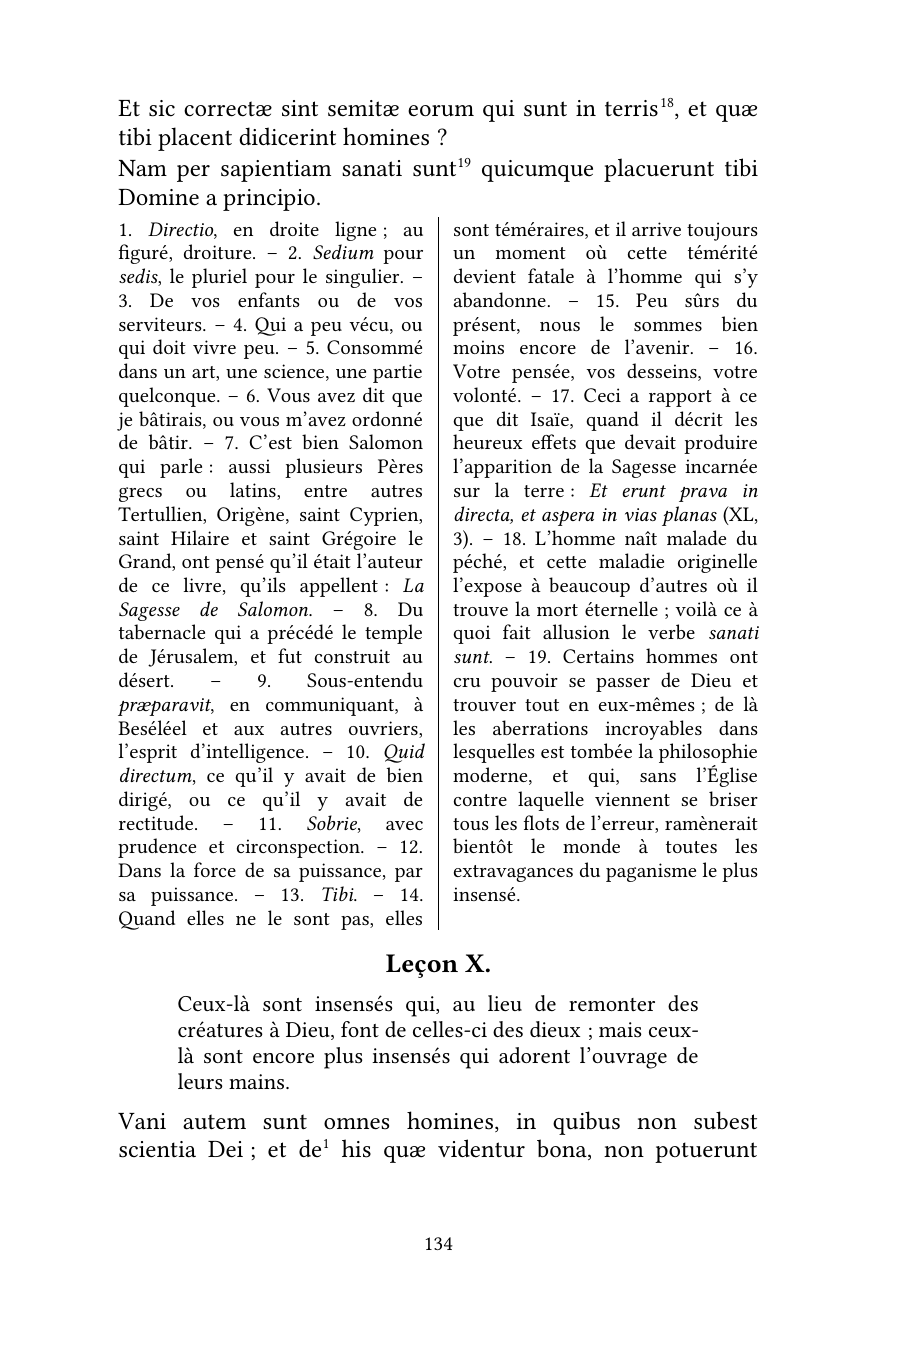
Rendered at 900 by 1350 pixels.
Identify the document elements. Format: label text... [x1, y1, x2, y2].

text sont téméraires, et il arrive toujours un moment où cette témérité devient fatale à l’homme qui s’y abandonne. – 15. Peu sûrs du présent, nous le sommes bien moins encore de l’avenir. – 16. Votre pensée, vos desseins, votre volonté. – 17. Ceci a rapport à ce que dit Isaïe, quand il décrit les heureux effets que devait produire l’apparition de la Sagesse incarnée sur la terre : Et erunt prava in directa, et aspera in vias planas (XL, 3). – 18. L’homme naît malade du péché, et cette maladie originelle l’expose à beaucoup d’autres où il trouve la mort éternelle ; voilà ce à quoi fait allusion le verbe sanati sunt. – 19. Certains hommes ont cru pouvoir se passer de Dieu et trouver tout en eux-mêmes ; de là les aberrations incroyables dans lesquelles est tombée la philosophie moderne, et qui, sans l’Église contre laquelle viennent se briser tous les flots de l’erreur, ramènerait bientôt le monde à toutes les extravagances du paganisme le plus insensé. [453, 217, 758, 906]
text Et sic correctæ sint semitæ eorum qui sunt in terris18, et quæ tibi placent didicerint homines ? [118, 94, 758, 152]
text Nam per sapientiam sanati sunt19 quicumque placuerunt tibi Domine a principio. [118, 154, 758, 212]
text Vani autem sunt omnes homines, in quibus non subest scientia Dei ; et de1 his quæ videntur bona, non potuerunt [118, 1107, 758, 1164]
text 1. Directio, en droite ligne ; au figuré, droiture. – 2. Sedium pour sedis, le pluriel pour le singulier. – 3. De vos enfants ou de vos serviteurs. – 4. Qui a peu vécu, ou qui doit vivre peu. – 5. Consommé dans un art, une science, une partie quelconque. – 6. Vous avez dit que je bâtirais, ou vous m’avez ordonné de bâtir. – 7. C’est bien Salomon qui parle : aussi plusieurs Pères grecs ou latins, entre autres Tertullien, Origène, saint Cyprien, saint Hilaire et saint Grégoire le Grand, ont pensé qu’il était l’auteur de ce livre, qu’ils appellent : La Sagesse de Salomon. – 8. Du tabernacle qui a précédé le temple de Jérusalem, et fut construit au désert. – 9. Sous-entendu præparavit, en communiquant, à Beséléel et aux autres ouvriers, l’esprit d’intelligence. – 10. Quid directum, ce qu’il y avait de bien dirigé, ou ce qu’il y avait de rectitude. – 11. Sobrie, avec prudence et circonspection. – 12. Dans la force de sa puissance, par sa puissance. – 13. Tibi. – 14. Quand elles ne le sont pas, elles [118, 217, 423, 930]
text Ceux-là sont insensés qui, au lieu de remonter des créatures à Dieu, font de celles-ci des dieux ; mais ceux-là sont encore plus insensés qui adorent l’ouvrage de leurs mains. [177, 990, 699, 1095]
text Leçon X. [118, 948, 758, 979]
